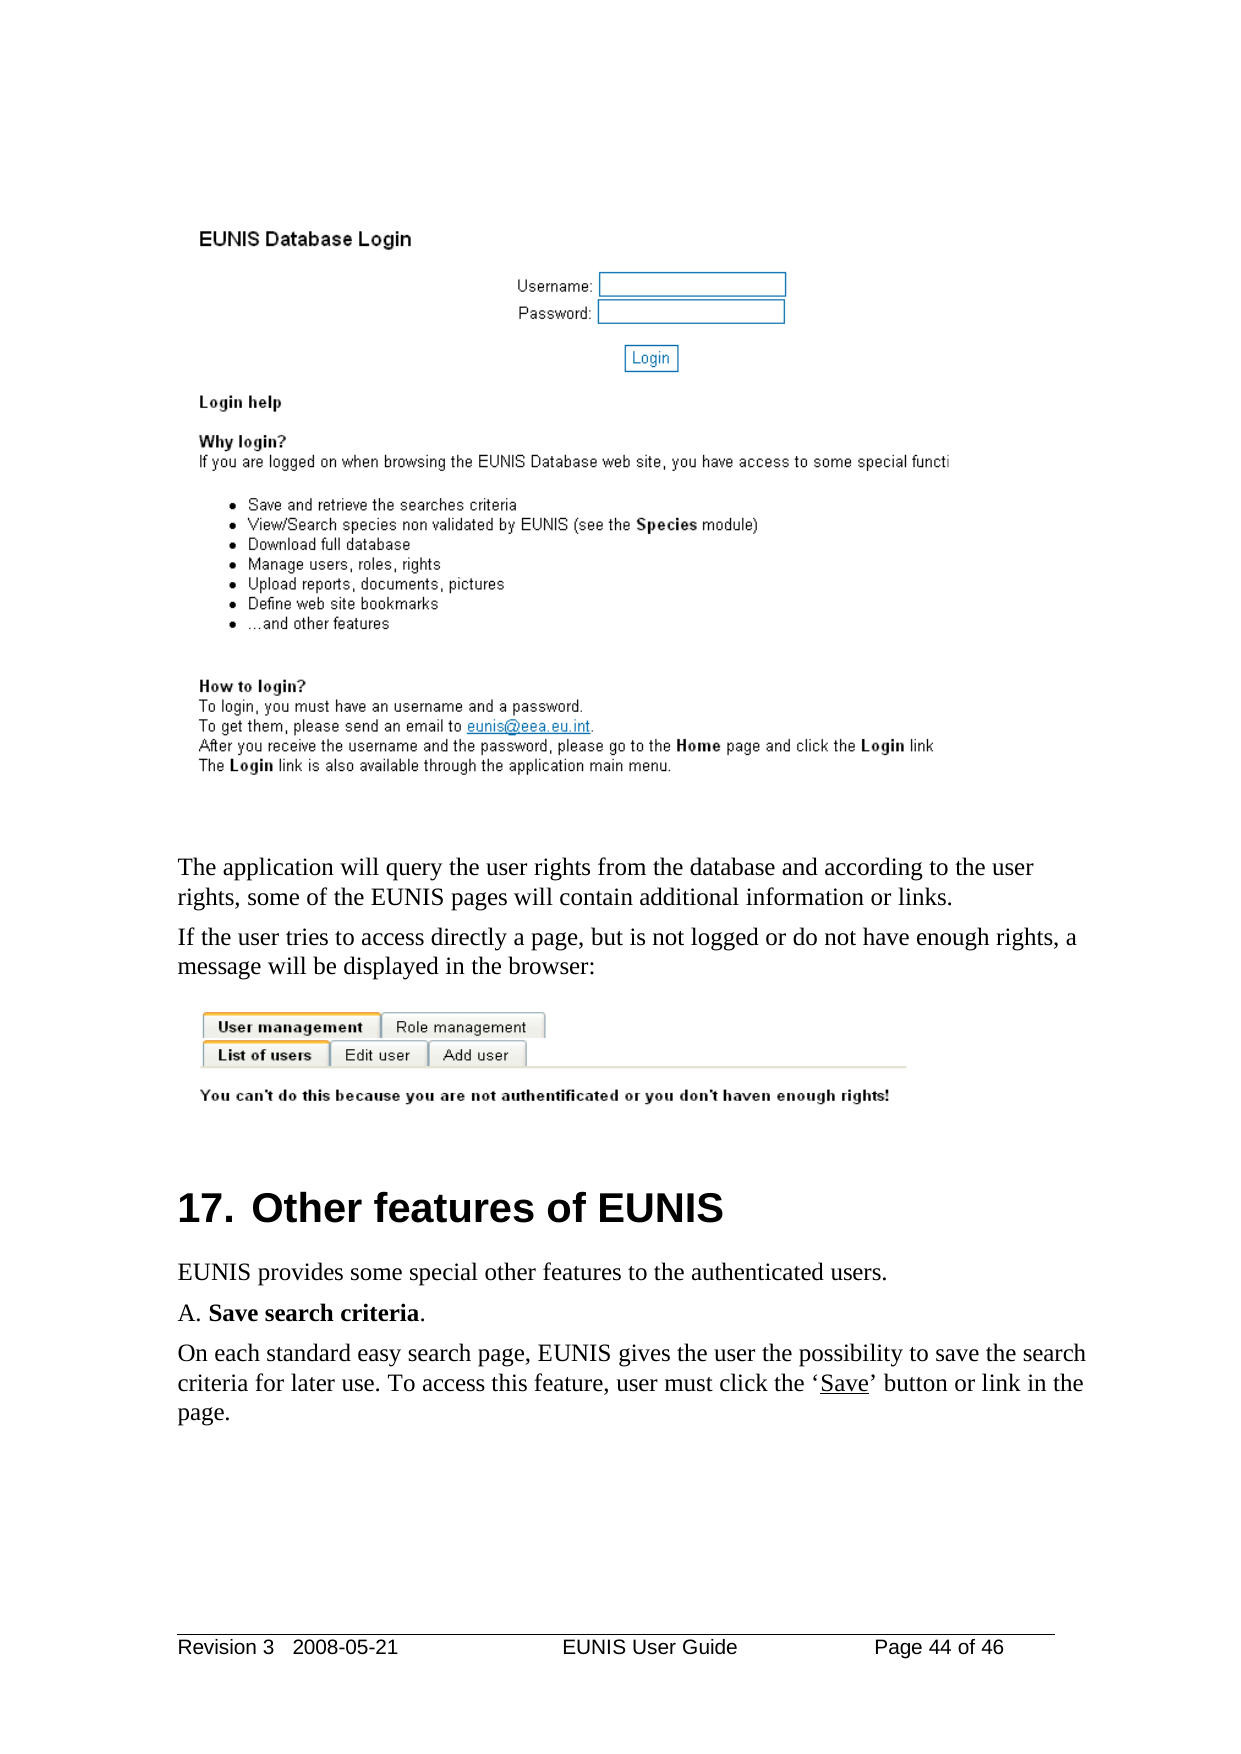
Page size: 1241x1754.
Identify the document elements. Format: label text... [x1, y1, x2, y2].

text The application will query the user rights from the database and according to the user rights, some of the EUNIS pages will contain additional information or links. [177, 852, 1092, 910]
text A. Save search criteria. [177, 1297, 1092, 1327]
text EUNIS provides some special other features to the authenticated users. [177, 1257, 1092, 1286]
picture [193, 219, 949, 791]
text If the user tries to access directly a page, but is not logged or do not have enough rights, a message will be displayed in the browser: [177, 922, 1092, 980]
subtitle Other features of EUNIS [177, 1184, 1092, 1232]
text On each standard easy search page, EUNIS gives the user the possibility to save the search criteria for later use. To access this feature, user must click the ‘Save’ button or link in the page. [177, 1338, 1092, 1426]
picture [193, 1001, 907, 1111]
